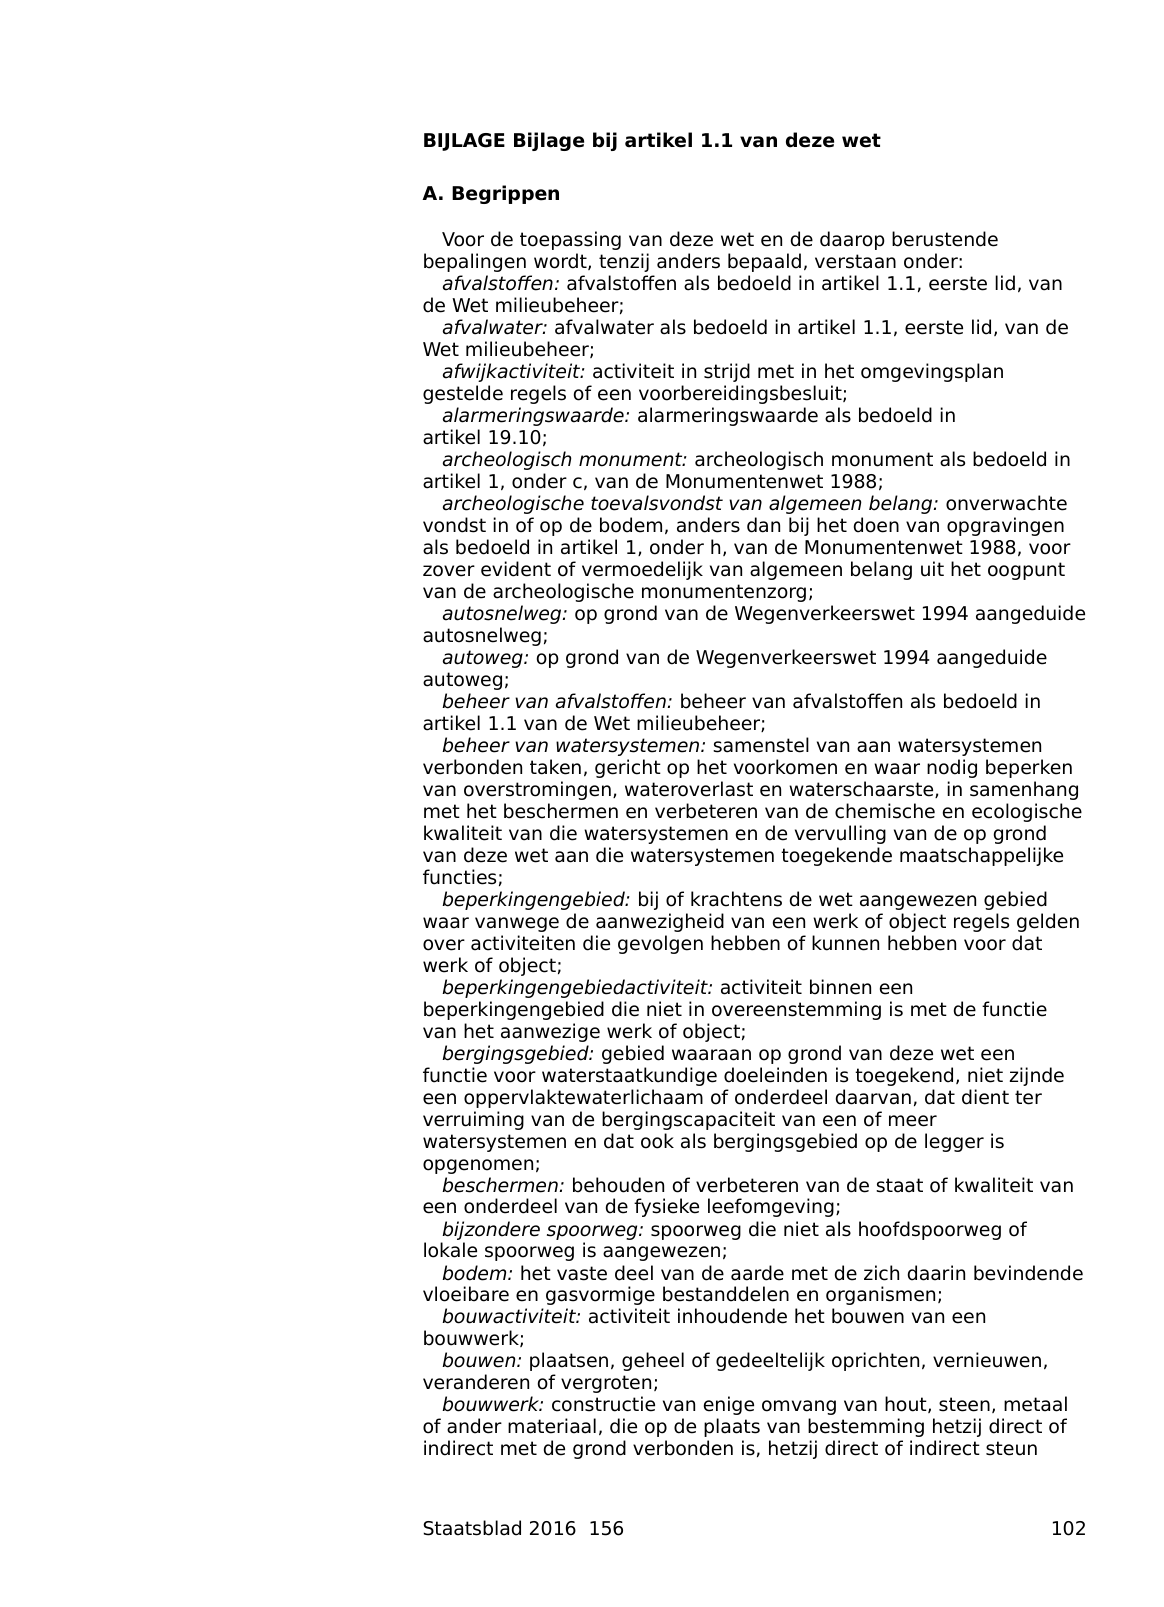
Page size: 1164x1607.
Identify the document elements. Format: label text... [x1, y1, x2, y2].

text beheer van afvalstoffen: beheer van afvalstoffen als bedoeld in artikel 1.1 van de Wet milieubeheer; [422, 691, 1087, 735]
text bijzondere spoorweg: spoorweg die niet als hoofdspoorweg of lokale spoorweg is aangewezen; [422, 1218, 1087, 1262]
text beperkingengebied: bij of krachtens de wet aangewezen gebied waar vanwege de aanwezigheid van een werk of object regels gelden over activiteiten die gevolgen hebben of kunnen hebben voor dat werk of object; [422, 889, 1087, 977]
subtitle BIJLAGE Bijlage bij artikel 1.1 van deze wet [422, 130, 1087, 152]
text bergingsgebied: gebied waaraan op grond van deze wet een functie voor waterstaatkundige doeleinden is toegekend, niet zijnde een oppervlaktewaterlichaam of onderdeel daarvan, dat dient ter verruiming van de bergingscapaciteit van een of meer watersystemen en dat ook als bergingsgebied op de legger is opgenomen; [422, 1043, 1087, 1174]
text autosnelweg: op grond van de Wegenverkeerswet 1994 aangeduide autosnelweg; [422, 603, 1087, 647]
text Voor de toepassing van deze wet en de daarop berustende bepalingen wordt, tenzij anders bepaald, verstaan onder: [422, 229, 1087, 273]
text beheer van watersystemen: samenstel van aan watersystemen verbonden taken, gericht op het voorkomen en waar nodig beperken van overstromingen, wateroverlast en waterschaarste, in samenhang met het beschermen en verbeteren van de chemische en ecologische kwaliteit van die watersystemen en de vervulling van de op grond van deze wet aan die watersystemen toegekende maatschappelijke functies; [422, 735, 1087, 889]
subtitle A. Begrippen [422, 182, 1087, 204]
text beperkingengebiedactiviteit: activiteit binnen een beperkingengebied die niet in overeenstemming is met de functie van het aanwezige werk of object; [422, 977, 1087, 1043]
text autoweg: op grond van de Wegenverkeerswet 1994 aangeduide autoweg; [422, 647, 1087, 691]
text bouwactiviteit: activiteit inhoudende het bouwen van een bouwwerk; [422, 1306, 1087, 1350]
text bouwwerk: constructie van enige omvang van hout, steen, metaal of ander materiaal, die op de plaats van bestemming hetzij direct of indirect met de grond verbonden is, hetzij direct of indirect steun [422, 1394, 1087, 1460]
text afvalstoffen: afvalstoffen als bedoeld in artikel 1.1, eerste lid, van de Wet milieubeheer; [422, 273, 1087, 317]
text afvalwater: afvalwater als bedoeld in artikel 1.1, eerste lid, van de Wet milieubeheer; [422, 317, 1087, 361]
text afwijkactiviteit: activiteit in strijd met in het omgevingsplan gestelde regels of een voorbereidingsbesluit; [422, 361, 1087, 405]
text archeologische toevalsvondst van algemeen belang: onverwachte vondst in of op de bodem, anders dan bij het doen van opgravingen als bedoeld in artikel 1, onder h, van de Monumentenwet 1988, voor zover evident of vermoedelijk van algemeen belang uit het oogpunt van de archeologische monumentenzorg; [422, 493, 1087, 603]
text alarmeringswaarde: alarmeringswaarde als bedoeld in artikel 19.10; [422, 405, 1087, 449]
text beschermen: behouden of verbeteren van de staat of kwaliteit van een onderdeel van de fysieke leefomgeving; [422, 1174, 1087, 1218]
text archeologisch monument: archeologisch monument als bedoeld in artikel 1, onder c, van de Monumentenwet 1988; [422, 449, 1087, 493]
text bouwen: plaatsen, geheel of gedeeltelijk oprichten, vernieuwen, veranderen of vergroten; [422, 1350, 1087, 1394]
text bodem: het vaste deel van de aarde met de zich daarin bevindende vloeibare en gasvormige bestanddelen en organismen; [422, 1262, 1087, 1306]
